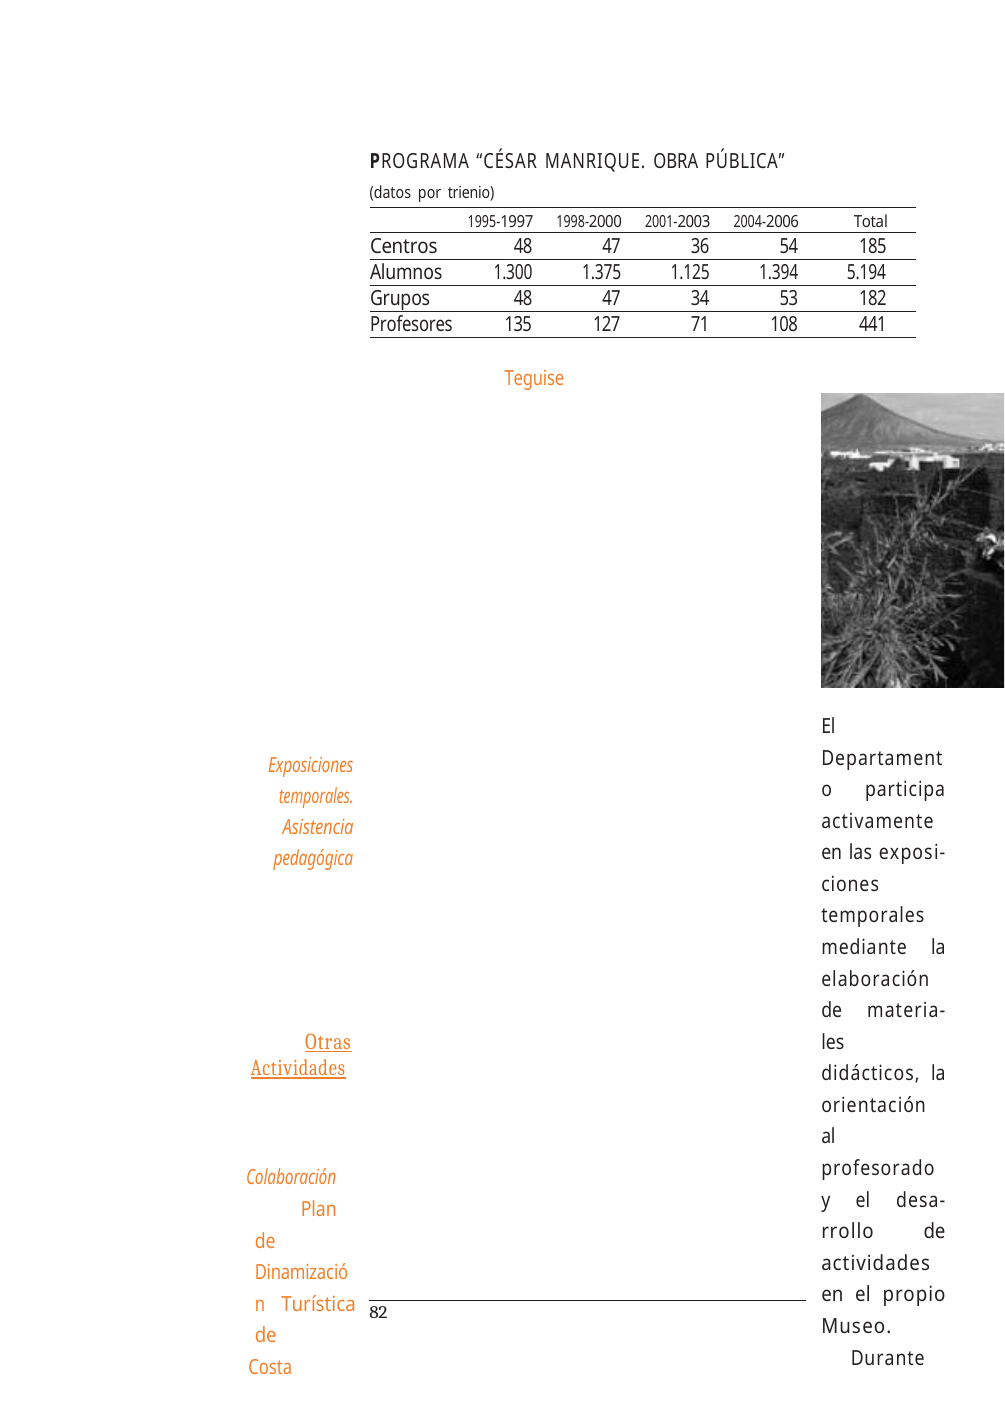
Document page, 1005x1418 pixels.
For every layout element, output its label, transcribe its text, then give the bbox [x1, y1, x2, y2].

table_header Total [812, 208, 916, 232]
table_header 2004-2006 [721, 208, 812, 232]
table_cell 1.375 [544, 260, 633, 285]
table_cell 1.300 [459, 260, 544, 285]
table_cell 1.394 [721, 260, 812, 285]
text Plan de Dinamización Turística de [254, 1194, 356, 1349]
text PROGRAMA “CÉSAR MANRIQUE. OBRA PÚBLICA” [369, 146, 945, 174]
table_header 1995-1997 [459, 208, 544, 232]
table_cell 71 [633, 312, 721, 337]
table_cell Grupos [370, 286, 459, 311]
table_cell 47 [544, 233, 633, 259]
table_header [370, 208, 459, 232]
text Durante [821, 1343, 945, 1371]
table_cell 48 [459, 233, 544, 259]
text (datos por trienio) [369, 181, 945, 204]
text El Departamento participa activamente en las exposi-ciones temporales mediante la elaboración de materia-les didácticos, la orientación al profesorado y el desa-rrollo de actividades en el propio Museo. [821, 711, 945, 1339]
table_cell 127 [544, 312, 633, 337]
table_cell 48 [459, 286, 544, 311]
table_cell Alumnos [370, 260, 459, 285]
table_cell 108 [721, 312, 812, 337]
text Colaboración [246, 1162, 356, 1191]
table_cell 135 [459, 312, 544, 337]
table_cell 36 [633, 233, 721, 259]
table_header 2001-2003 [633, 208, 721, 232]
text Costa [248, 1352, 356, 1380]
table_cell 53 [721, 286, 812, 311]
table_cell 47 [544, 286, 633, 311]
table_cell 54 [721, 233, 812, 259]
table_cell 5.194 [812, 260, 916, 285]
table_cell 182 [812, 286, 916, 311]
table_cell 34 [633, 286, 721, 311]
table_cell 1.125 [633, 260, 721, 285]
table_cell Profesores [370, 312, 459, 337]
text Teguise [504, 363, 808, 391]
table_header 1998-2000 [544, 208, 633, 232]
text Exposiciones temporales. Asistencia pedagógica [251, 750, 356, 872]
table_cell Centros [370, 233, 459, 259]
table_cell 441 [812, 312, 916, 337]
text Otras Actividades [250, 1028, 357, 1081]
table_cell 185 [812, 233, 916, 259]
